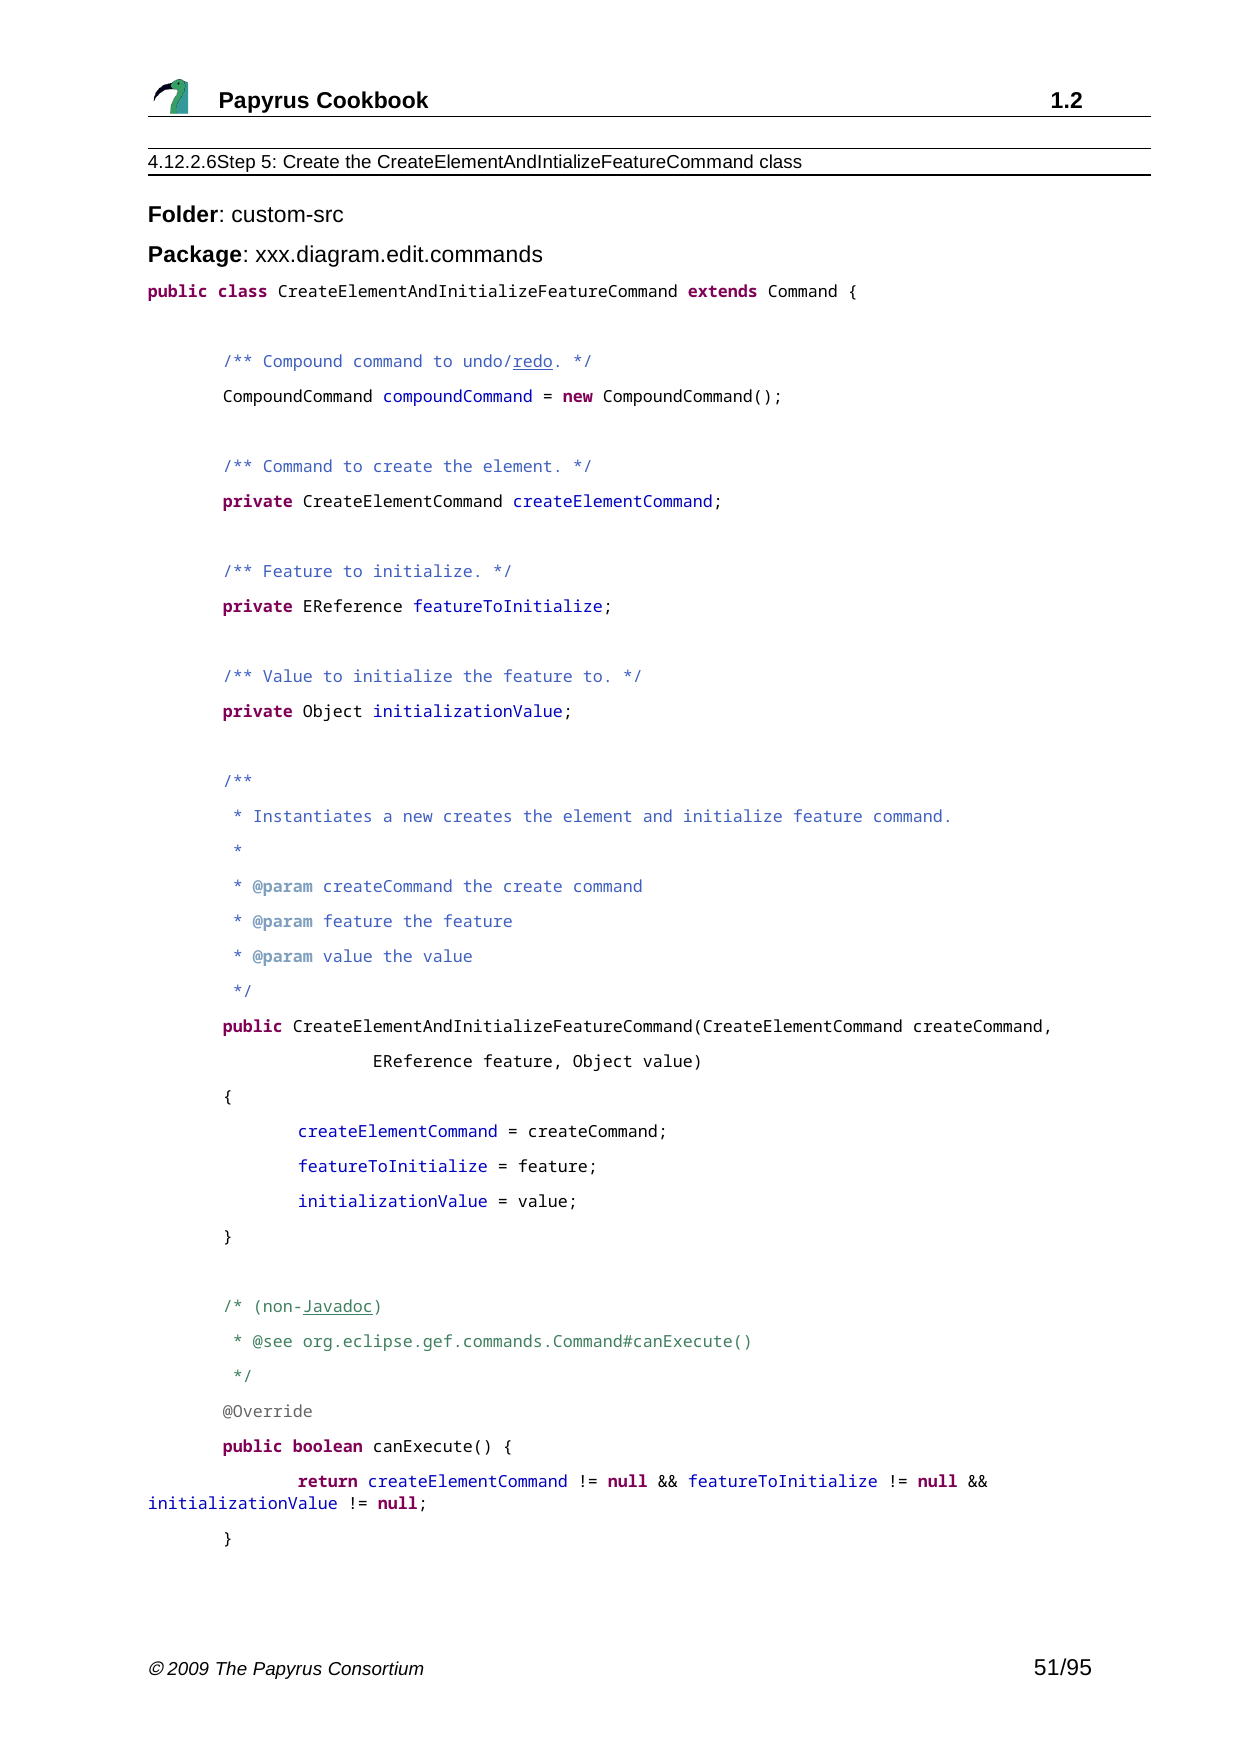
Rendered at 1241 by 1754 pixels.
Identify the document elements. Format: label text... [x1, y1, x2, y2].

text /* (non-Javadoc) [148, 1295, 1151, 1317]
text /** Compound command to undo/redo. */ [148, 350, 1151, 372]
text * @param value the value [148, 945, 1151, 967]
text featureToInitialize = feature; [148, 1155, 1151, 1177]
text { [148, 1085, 1151, 1107]
text CompoundCommand compoundCommand = new CompoundCommand(); [148, 385, 1151, 407]
text /** [148, 770, 1151, 792]
text * Instantiates a new creates the element and initialize feature command. [148, 805, 1151, 827]
text /** Feature to initialize. */ [148, 560, 1151, 582]
text public boolean canExecute() { [148, 1435, 1151, 1457]
text * @param feature the feature [148, 910, 1151, 932]
text private CreateElementCommand createElementCommand; [148, 490, 1151, 512]
text } [148, 1225, 1151, 1247]
text initializationValue = value; [148, 1190, 1151, 1212]
text Folder: custom-src [148, 201, 1151, 228]
text /** Value to initialize the feature to. */ [148, 665, 1151, 687]
text EReference feature, Object value) [148, 1050, 1151, 1072]
text */ [148, 980, 1151, 1002]
text public CreateElementAndInitializeFeatureCommand(CreateElementCommand createCommand, [148, 1015, 1151, 1037]
text private Object initializationValue; [148, 700, 1151, 722]
text } [148, 1527, 1151, 1550]
text */ [148, 1365, 1151, 1387]
text @Override [148, 1400, 1151, 1422]
text return createElementCommand != null && featureToInitialize != null && initializationValue != null; [148, 1470, 1151, 1515]
text /** Command to create the element. */ [148, 455, 1151, 477]
text * @see org.eclipse.gef.commands.Command#canExecute() [148, 1330, 1151, 1352]
subtitle Step 5: Create the CreateElementAndIntializeFeatureCommand class [148, 149, 1151, 174]
text * [148, 840, 1151, 862]
text private EReference featureToInitialize; [148, 595, 1151, 617]
text Package: xxx.diagram.edit.commands [148, 240, 1151, 267]
text public class CreateElementAndInitializeFeatureCommand extends Command { [148, 280, 1151, 302]
text createElementCommand = createCommand; [148, 1120, 1151, 1142]
text * @param createCommand the create command [148, 875, 1151, 897]
picture [153, 79, 189, 114]
